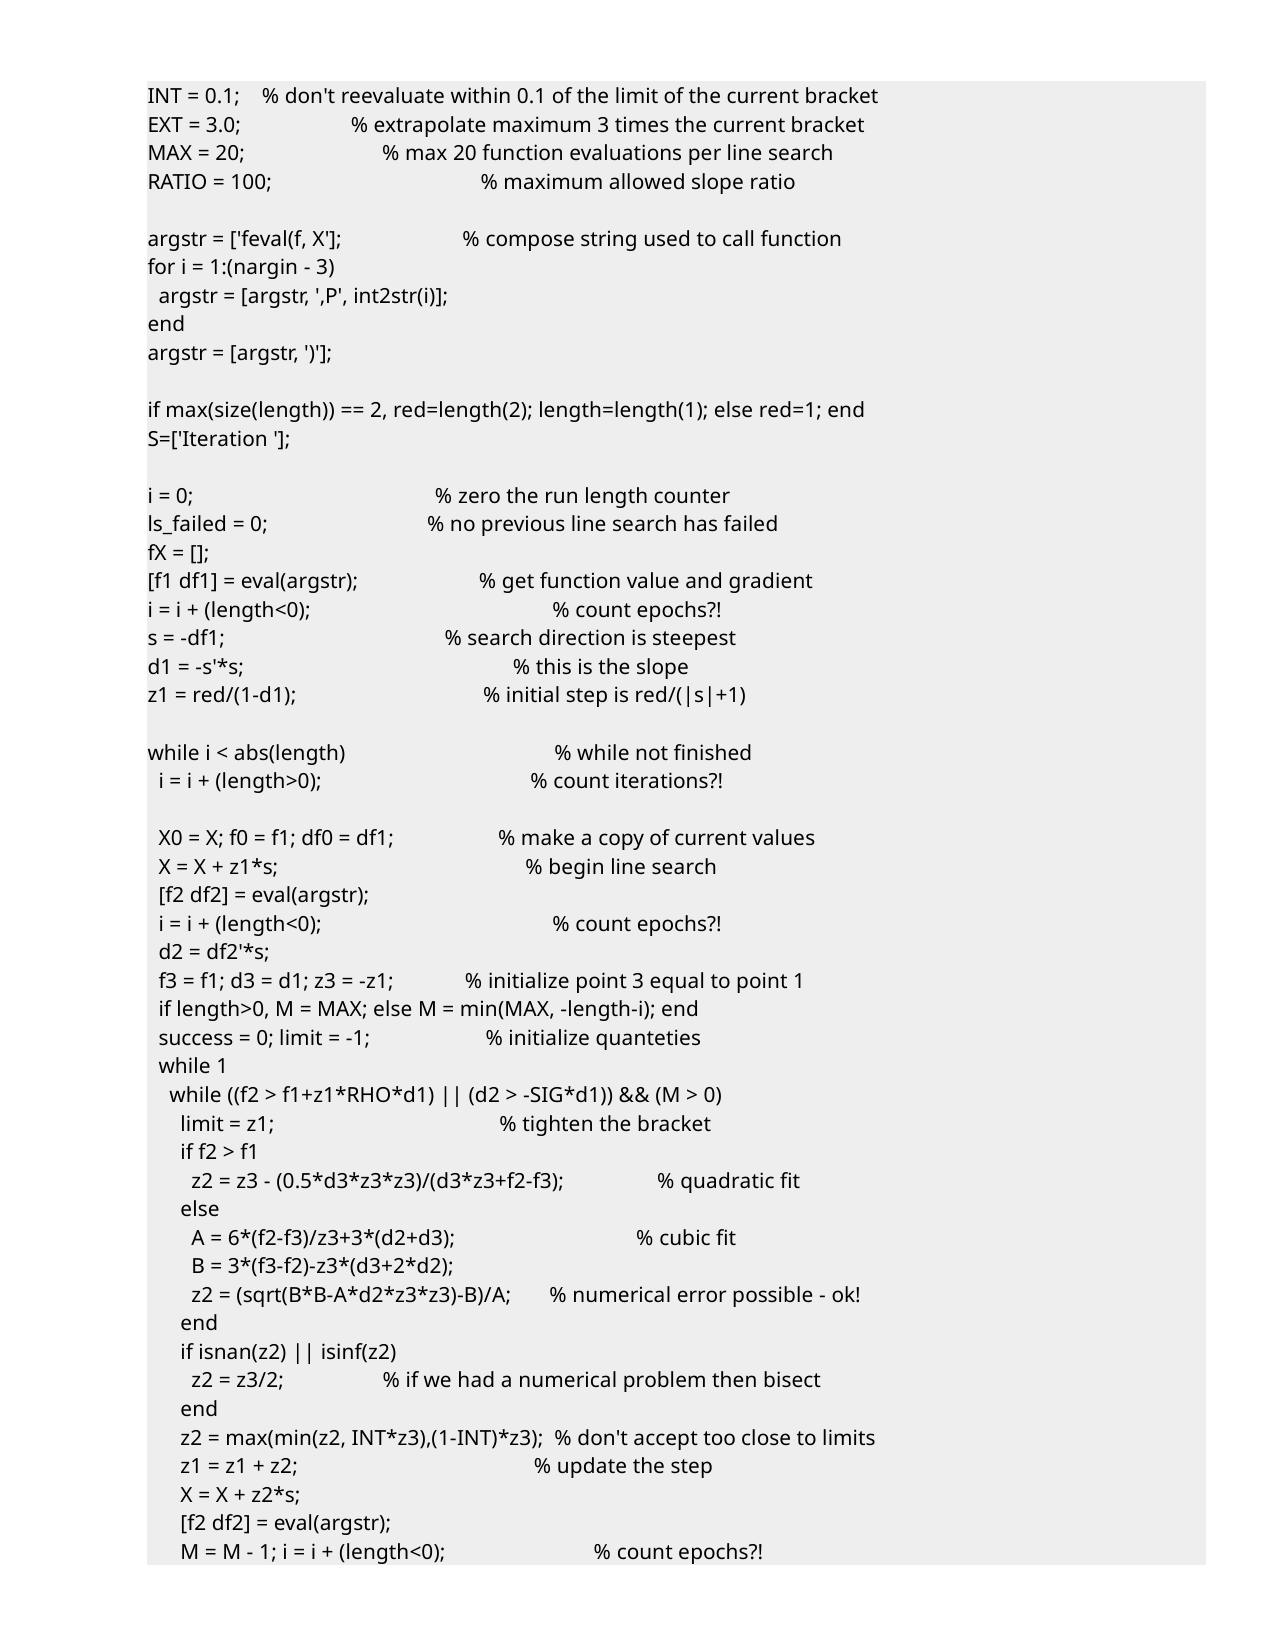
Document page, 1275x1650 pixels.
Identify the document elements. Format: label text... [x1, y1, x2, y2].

text M = M - 1; i = i + (length<0); % count epochs?! [147, 1537, 1206, 1565]
text z2 = z3/2; % if we had a numerical problem then bisect [147, 1365, 1206, 1394]
text RATIO = 100; % maximum allowed slope ratio [147, 167, 1206, 195]
text argstr = [argstr, ',P', int2str(i)]; [147, 281, 1206, 309]
text d1 = -s'*s; % this is the slope [147, 652, 1206, 680]
text argstr = ['feval(f, X']; % compose string used to call function [147, 224, 1206, 252]
text S=['Iteration ']; [147, 423, 1206, 452]
text end [147, 1308, 1206, 1337]
text X0 = X; f0 = f1; df0 = df1; % make a copy of current values [147, 823, 1206, 852]
text else [147, 1194, 1206, 1223]
text end [147, 1394, 1206, 1422]
text i = i + (length>0); % count iterations?! [147, 766, 1206, 794]
text z1 = red/(1-d1); % initial step is red/(|s|+1) [147, 680, 1206, 709]
text success = 0; limit = -1; % initialize quanteties [147, 1023, 1206, 1051]
text if isnan(z2) || isinf(z2) [147, 1337, 1206, 1365]
text if length>0, M = MAX; else M = min(MAX, -length-i); end [147, 994, 1206, 1023]
text end [147, 309, 1206, 338]
text while 1 [147, 1051, 1206, 1080]
text ls_failed = 0; % no previous line search has failed [147, 509, 1206, 538]
text while i < abs(length) % while not finished [147, 737, 1206, 766]
text INT = 0.1; % don't reevaluate within 0.1 of the limit of the current bracket [147, 81, 1206, 109]
text X = X + z2*s; [147, 1479, 1206, 1508]
text i = 0; % zero the run length counter [147, 481, 1206, 509]
text i = i + (length<0); % count epochs?! [147, 909, 1206, 937]
text B = 3*(f3-f2)-z3*(d3+2*d2); [147, 1251, 1206, 1280]
text [f2 df2] = eval(argstr); [147, 1508, 1206, 1537]
text MAX = 20; % max 20 function evaluations per line search [147, 138, 1206, 167]
text for i = 1:(nargin - 3) [147, 252, 1206, 281]
text argstr = [argstr, ')']; [147, 338, 1206, 366]
text [f2 df2] = eval(argstr); [147, 880, 1206, 909]
text fX = []; [147, 538, 1206, 566]
text i = i + (length<0); % count epochs?! [147, 595, 1206, 623]
text f3 = f1; d3 = d1; z3 = -z1; % initialize point 3 equal to point 1 [147, 966, 1206, 994]
text z2 = (sqrt(B*B-A*d2*z3*z3)-B)/A; % numerical error possible - ok! [147, 1280, 1206, 1308]
text EXT = 3.0; % extrapolate maximum 3 times the current bracket [147, 109, 1206, 138]
text z2 = max(min(z2, INT*z3),(1-INT)*z3); % don't accept too close to limits [147, 1422, 1206, 1451]
text z1 = z1 + z2; % update the step [147, 1451, 1206, 1479]
text if f2 > f1 [147, 1137, 1206, 1166]
text if max(size(length)) == 2, red=length(2); length=length(1); else red=1; end [147, 395, 1206, 423]
text s = -df1; % search direction is steepest [147, 623, 1206, 652]
text [f1 df1] = eval(argstr); % get function value and gradient [147, 566, 1206, 595]
text d2 = df2'*s; [147, 937, 1206, 966]
text X = X + z1*s; % begin line search [147, 852, 1206, 880]
text A = 6*(f2-f3)/z3+3*(d2+d3); % cubic fit [147, 1223, 1206, 1251]
text limit = z1; % tighten the bracket [147, 1108, 1206, 1137]
text z2 = z3 - (0.5*d3*z3*z3)/(d3*z3+f2-f3); % quadratic fit [147, 1166, 1206, 1194]
text while ((f2 > f1+z1*RHO*d1) || (d2 > -SIG*d1)) && (M > 0) [147, 1080, 1206, 1108]
